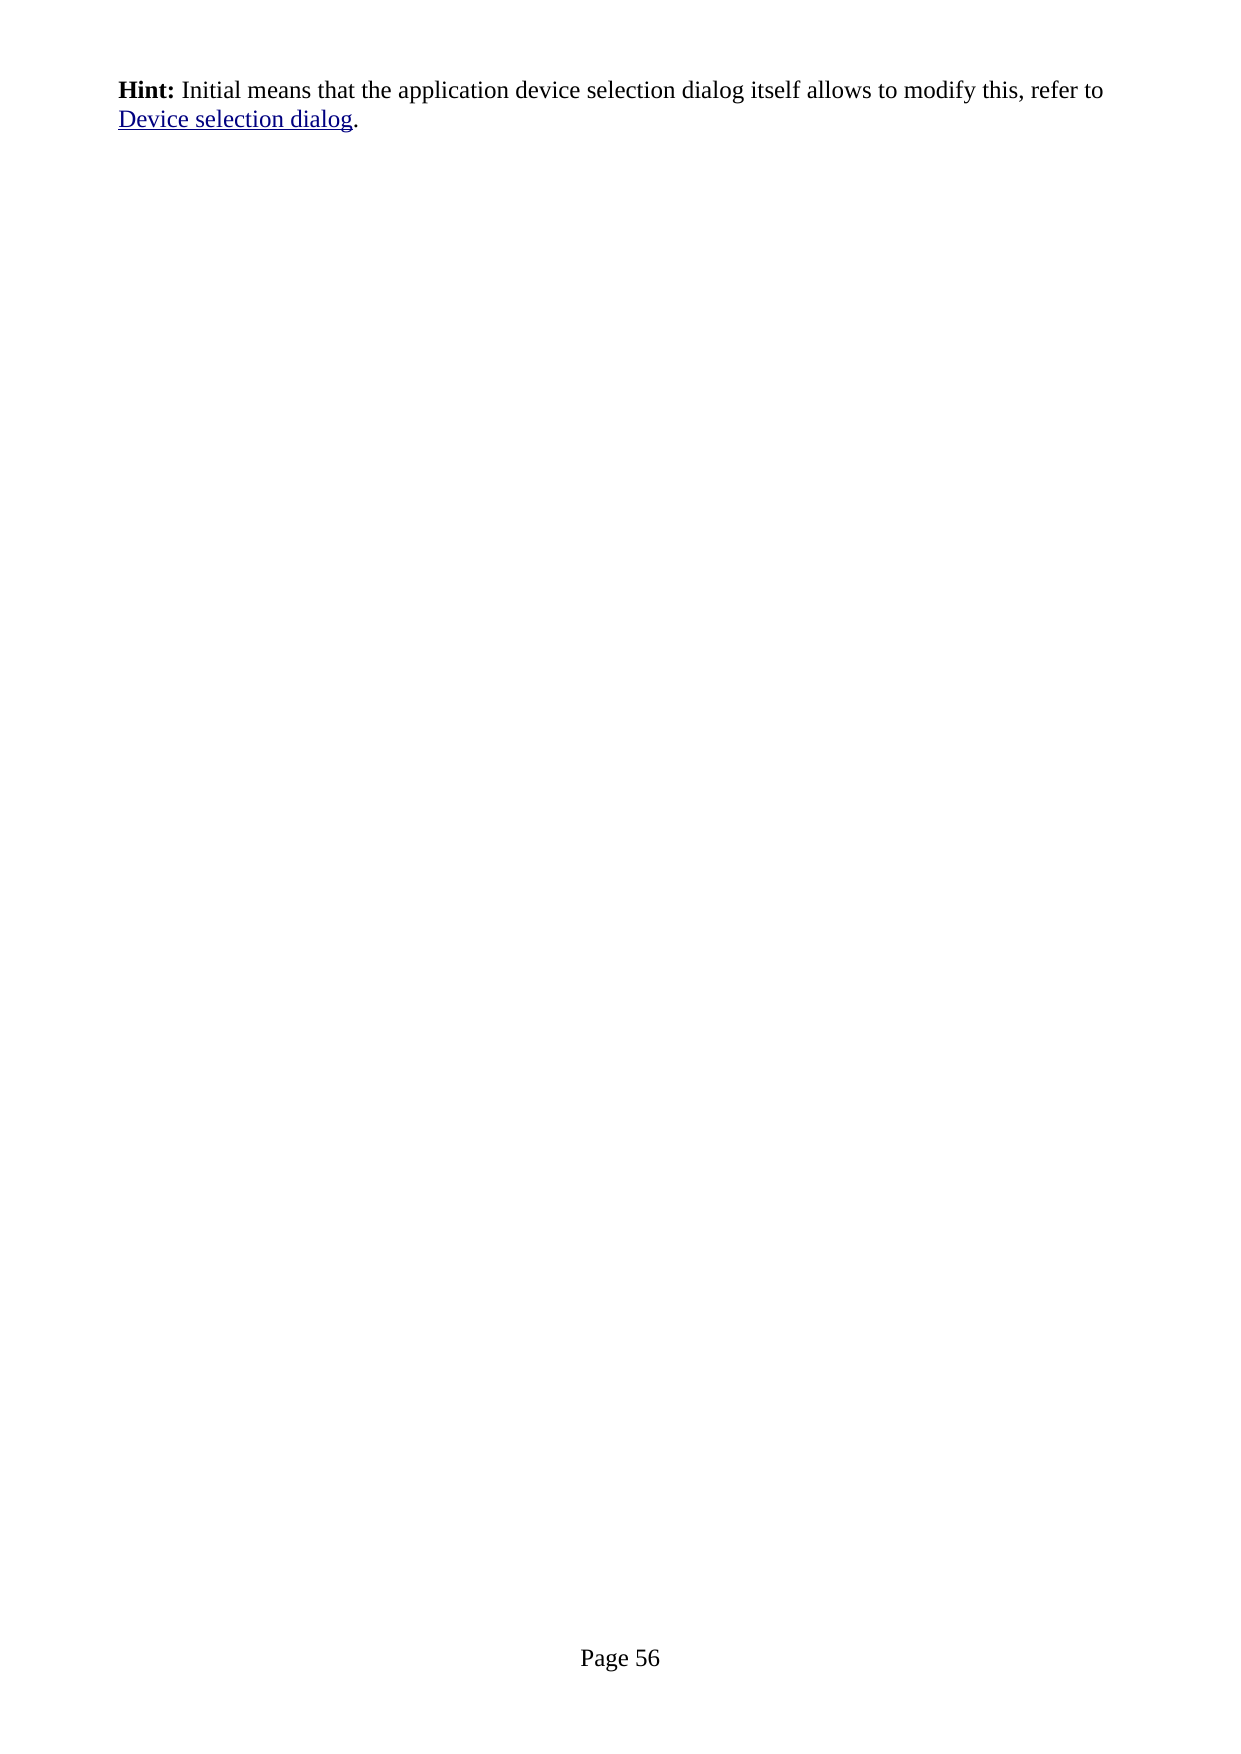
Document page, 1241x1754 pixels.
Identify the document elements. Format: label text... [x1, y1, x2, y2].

text Hint: Initial means that the application device selection dialog itself allows to modify this, refer to Device selection dialog. [118, 75, 1122, 132]
